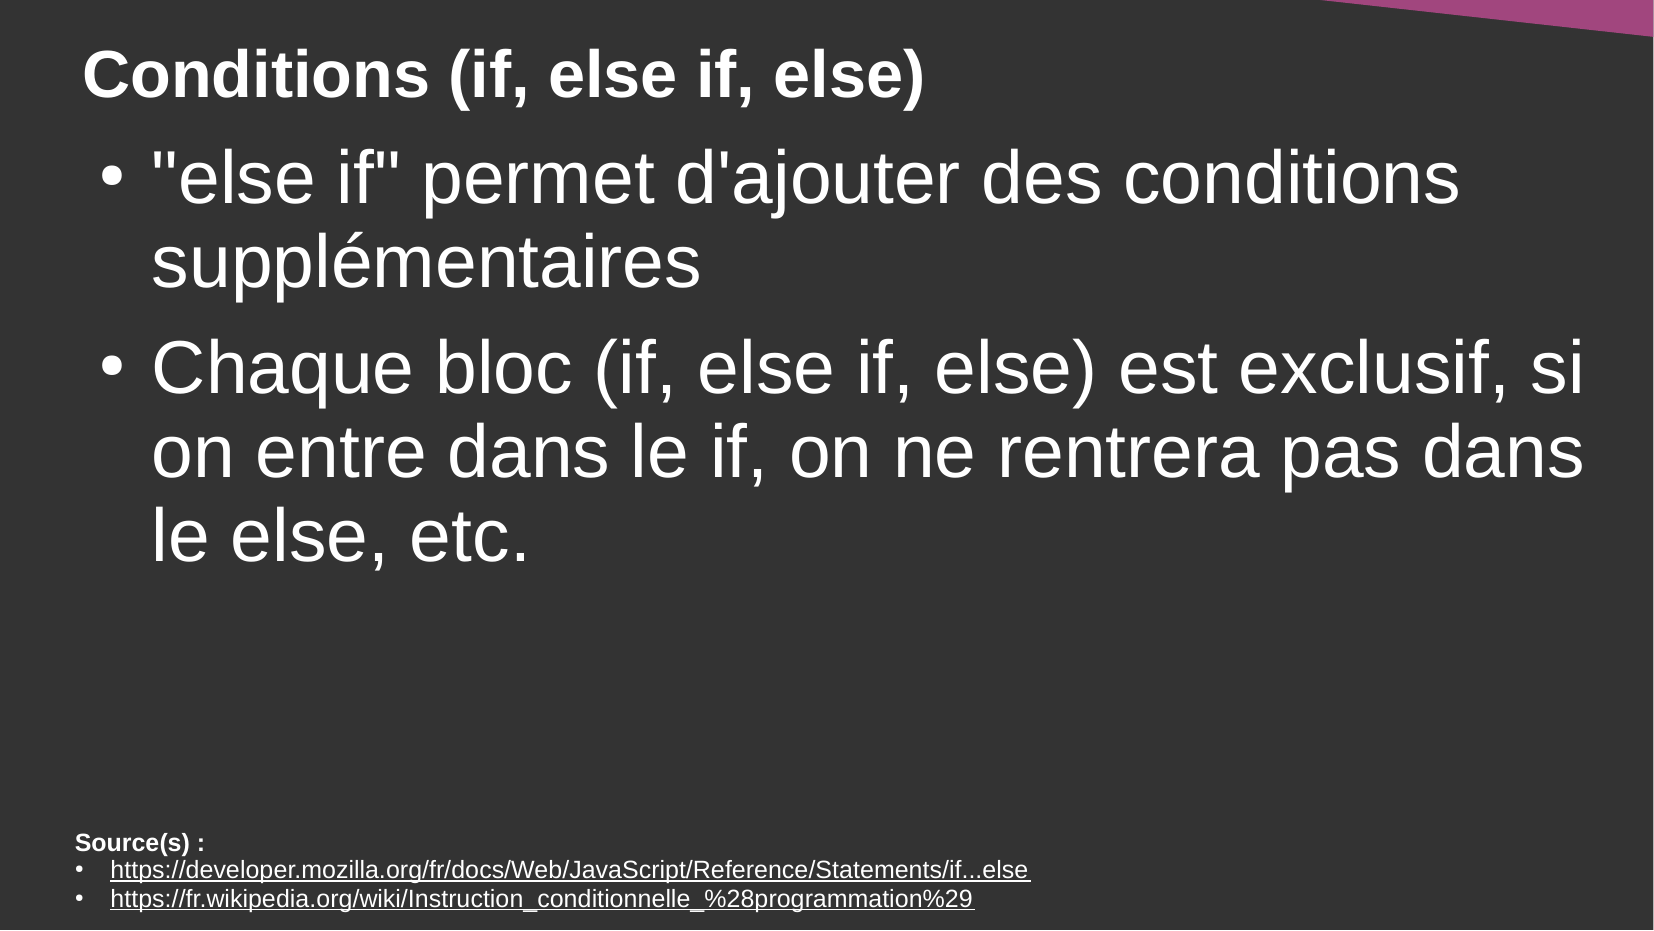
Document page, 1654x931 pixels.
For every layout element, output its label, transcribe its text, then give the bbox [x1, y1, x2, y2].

text_box [1320, 0, 1654, 37]
text_box Source(s) : https://developer.mozilla.org/fr/docs/Web/JavaScript/Reference/Statements/if...else https://fr.wikipedia.org/wiki/Instruction_conditionnelle_%28programmation%29 [60, 820, 1583, 920]
title Conditions (if, else if, else) [82, 37, 1571, 114]
list "else if" permet d'ajouter des conditions supplémentaires Chaque bloc (if, else if, else) est exclusif, si on entre dans le if, on ne rentrera pas dans le else, etc. [80, 135, 1620, 603]
